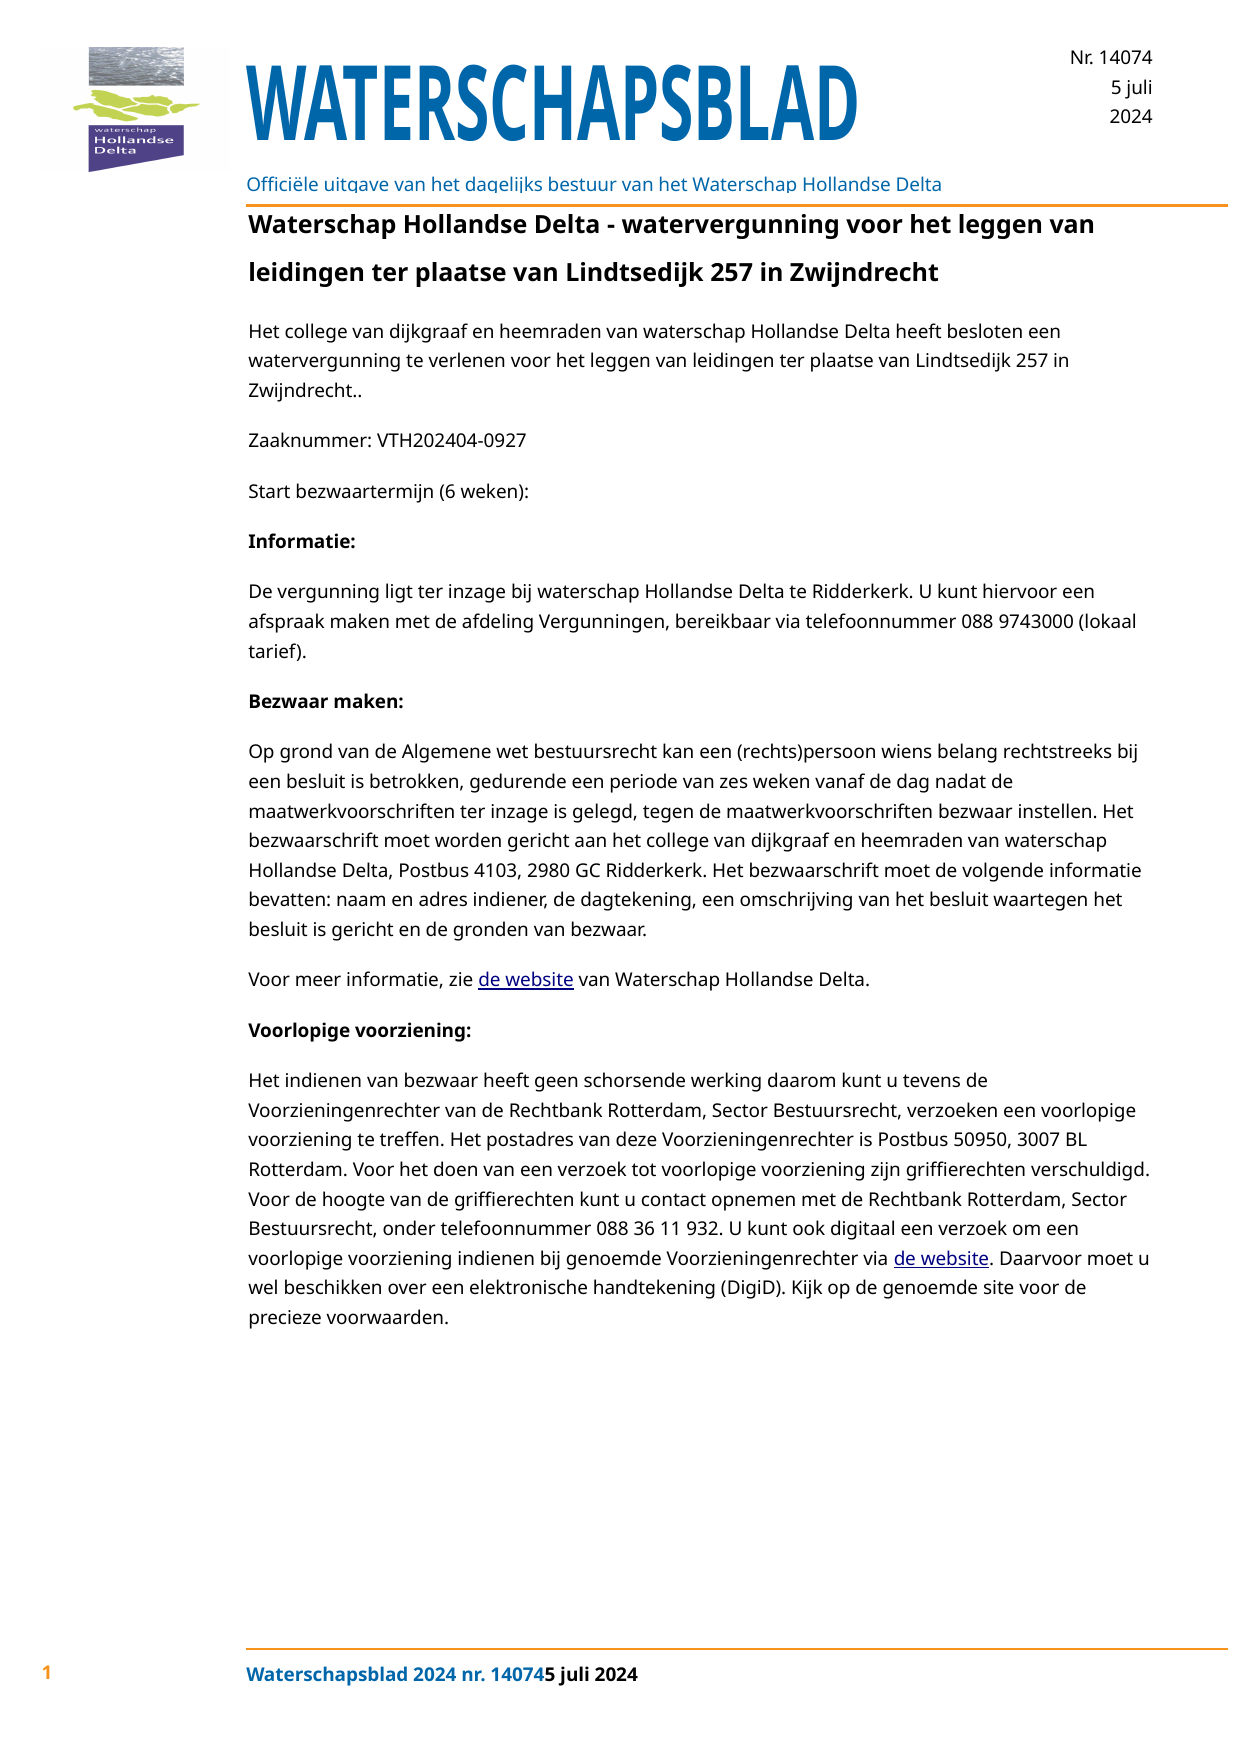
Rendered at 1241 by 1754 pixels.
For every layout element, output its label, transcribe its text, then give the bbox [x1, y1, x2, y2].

text Voor meer informatie, zie de website van Waterschap Hollandse Delta. [248, 967, 1152, 992]
text Het college van dijkgraaf en heemraden van waterschap Hollandse Delta heeft besloten een watervergunning te verlenen voor het leggen van leidingen ter plaatse van Lindtsedijk 257 in Zwijndrecht.. [248, 318, 1152, 403]
text Op grond van de Algemene wet bestuursrecht kan een (rechts)persoon wiens belang rechtstreeks bij een besluit is betrokken, gedurende een periode van zes weken vanaf de dag nadat de maatwerkvoorschriften ter inzage is gelegd, tegen de maatwerkvoorschriften bezwaar instellen. Het bezwaarschrift moet worden gericht aan het college van dijkgraaf en heemraden van waterschap Hollandse Delta, Postbus 4103, 2980 GC Ridderkerk. Het bezwaarschrift moet de volgende informatie bevatten: naam en adres indiener, de dagtekening, een omschrijving van het besluit waartegen het besluit is gericht en de gronden van bezwaar. [248, 739, 1152, 942]
text Het indienen van bezwaar heeft geen schorsende werking daarom kunt u tevens de Voorzieningenrechter van de Rechtbank Rotterdam, Sector Bestuursrecht, verzoeken een voorlopige voorziening te treffen. Het postadres van deze Voorzieningenrechter is Postbus 50950, 3007 BL Rotterdam. Voor het doen van een verzoek tot voorlopige voorziening zijn griffierechten verschuldigd. Voor de hoogte van de griffierechten kunt u contact opnemen met de Rechtbank Rotterdam, Sector Bestuursrecht, onder telefoonnummer 088 36 11 932. U kunt ook digitaal een verzoek om een voorlopige voorziening indienen bij genoemde Voorzieningenrechter via de website. Daarvoor moet u wel beschikken over een elektronische handtekening (DigiD). Kijk op de genoemde site voor de precieze voorwaarden. [248, 1067, 1152, 1330]
text Zaaknummer: VTH202404-0927 [248, 427, 1152, 453]
text Voorlopige voorziening: [248, 1017, 1152, 1043]
text Start bezwaartermijn (6 weken): [248, 478, 1152, 504]
text Bezwaar maken: [248, 688, 1152, 714]
text De vergunning ligt ter inzage bij waterschap Hollandse Delta te Ridderkerk. U kunt hiervoor een afspraak maken met de afdeling Vergunningen, bereikbaar via telefoonnummer 088 9743000 (lokaal tarief). [248, 579, 1152, 664]
text Waterschap Hollandse Delta - watervergunning voor het leggen van leidingen ter plaatse van Lindtsedijk 257 in Zwijndrecht [248, 207, 1152, 288]
picture [41, 47, 231, 172]
text Informatie: [248, 528, 1152, 554]
